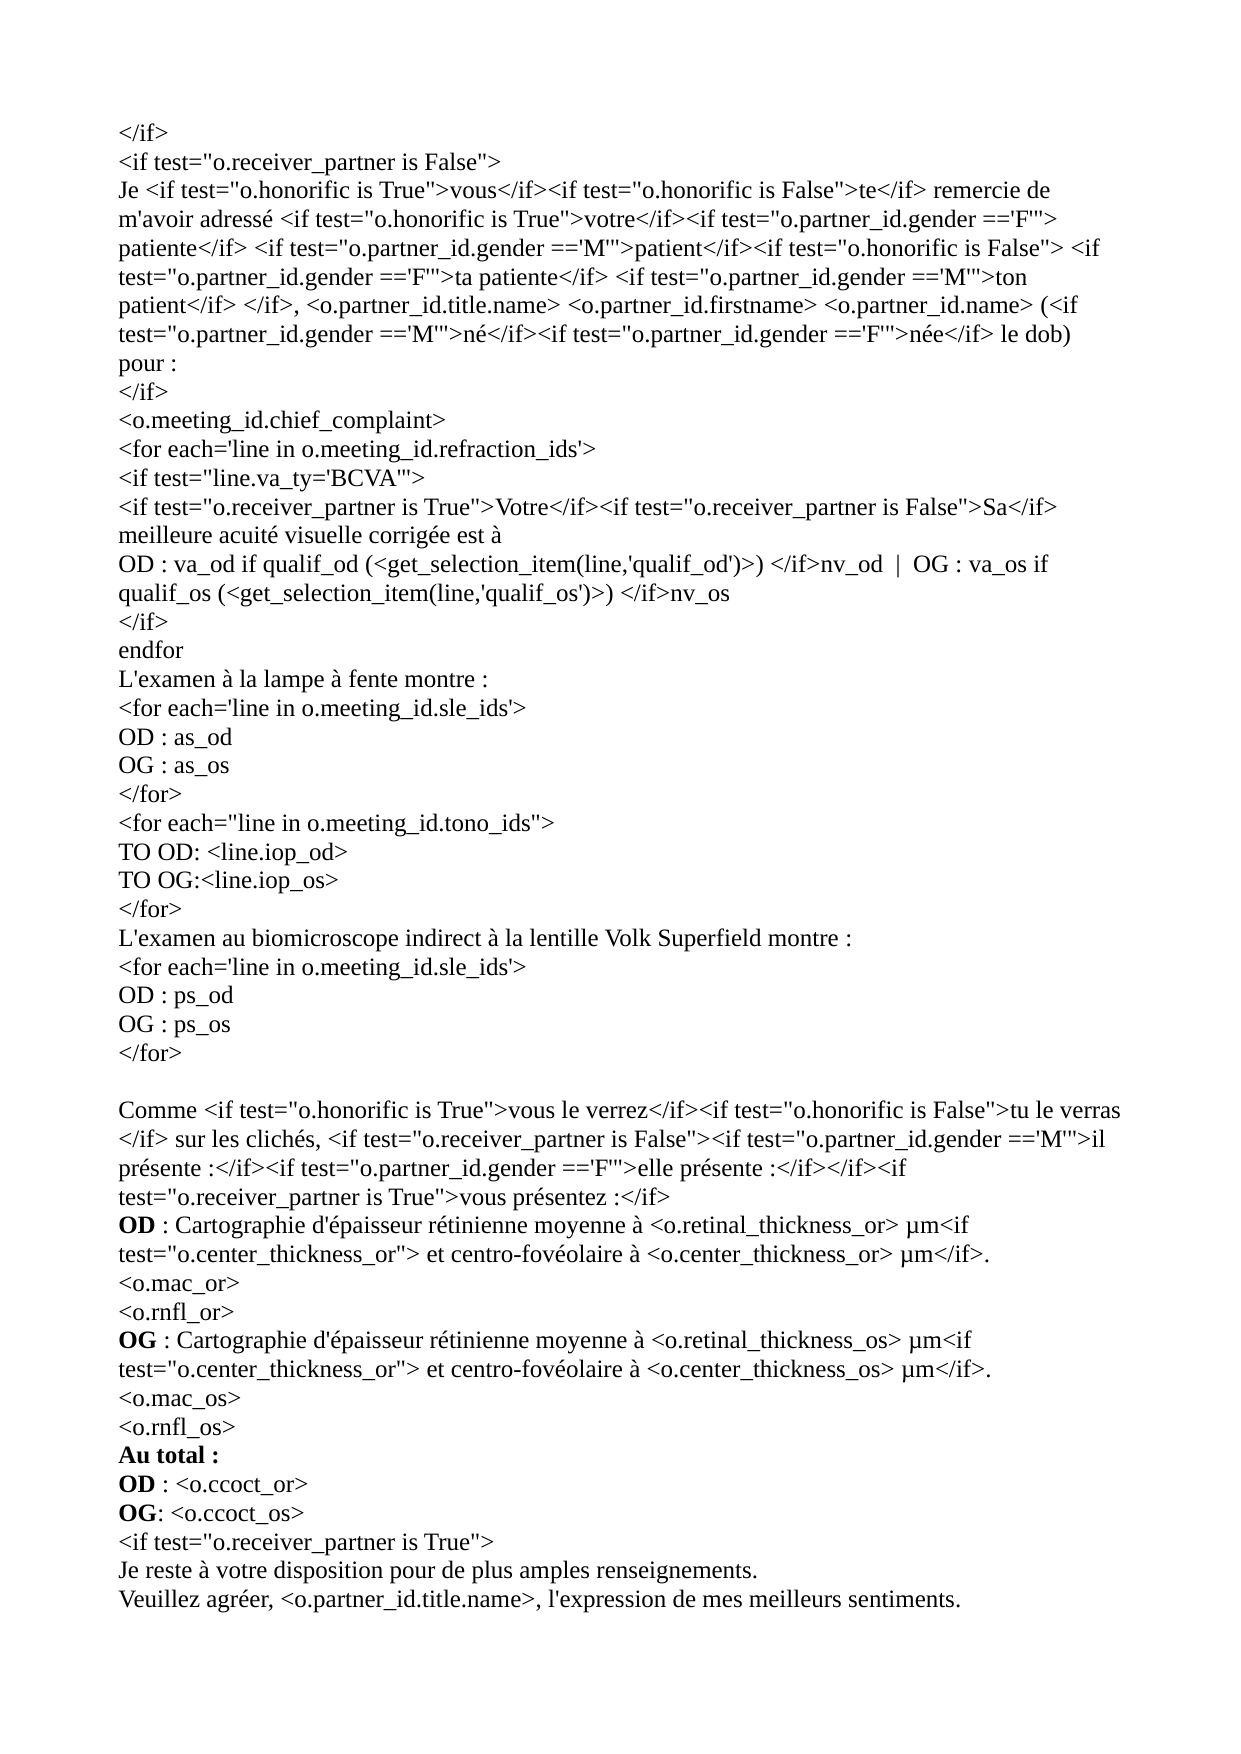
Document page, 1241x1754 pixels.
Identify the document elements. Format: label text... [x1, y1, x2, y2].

text <if test="o.receiver_partner is True"> [118, 1527, 1122, 1556]
text OG: <o.ccoct_os> [118, 1498, 1122, 1527]
text <for each='line in o.meeting_id.refraction_ids'> [118, 434, 1122, 463]
text <for each='line in o.meeting_id.sle_ids'> [118, 952, 1122, 981]
text </for> [118, 1038, 1122, 1067]
text <o.mac_os> [118, 1383, 1122, 1412]
text Je reste à votre disposition pour de plus amples renseignements. [118, 1556, 1122, 1584]
text OG : as_os [118, 751, 1122, 779]
text TO OD: <line.iop_od> [118, 837, 1122, 866]
text </for> [118, 894, 1122, 923]
text OG : ps_os [118, 1009, 1122, 1038]
text OD : va_od if qualif_od (<get_selection_item(line,'qualif_od')>) </if>nv_od | OG : va_os if qualif_os (<get_selection_item(line,'qualif_os')>) </if>nv_os [118, 549, 1122, 607]
text Au total : [118, 1441, 1122, 1469]
text </if> [118, 377, 1122, 406]
text OD : Cartographie d'épaisseur rétinienne moyenne à <o.retinal_thickness_or> µm<if test="o.center_thickness_or"> et centro-fovéolaire à <o.center_thickness_or> µm</if>. [118, 1211, 1122, 1268]
text OD : <o.ccoct_or> [118, 1469, 1122, 1498]
text TO OG:<line.iop_os> [118, 866, 1122, 894]
text <for each="line in o.meeting_id.tono_ids"> [118, 808, 1122, 837]
text <for each='line in o.meeting_id.sle_ids'> [118, 693, 1122, 722]
text L'examen au biomicroscope indirect à la lentille Volk Superfield montre : [118, 923, 1122, 952]
text Je <if test="o.honorific is True">vous</if><if test="o.honorific is False">te</if> remercie de m'avoir adressé <if test="o.honorific is True">votre</if><if test="o.partner_id.gender =='F'"> patiente</if> <if test="o.partner_id.gender =='M'">patient</if><if test="o.honorific is False"> <if test="o.partner_id.gender =='F'">ta patiente</if> <if test="o.partner_id.gender =='M'">ton patient</if> </if>, <o.partner_id.title.name> <o.partner_id.firstname> <o.partner_id.name> (<if test="o.partner_id.gender =='M'">né</if><if test="o.partner_id.gender =='F'">née</if> le dob) pour : [118, 176, 1122, 377]
text <if test="o.receiver_partner is True">Votre</if><if test="o.receiver_partner is False">Sa</if> meilleure acuité visuelle corrigée est à [118, 492, 1122, 549]
text <o.rnfl_os> [118, 1412, 1122, 1441]
text </if> [118, 607, 1122, 636]
text endfor [118, 636, 1122, 664]
text <o.meeting_id.chief_complaint> [118, 406, 1122, 434]
text </if> [118, 118, 1122, 147]
text Veuillez agréer, <o.partner_id.title.name>, l'expression de mes meilleurs sentiments. [118, 1584, 1122, 1613]
text OD : ps_od [118, 981, 1122, 1009]
text Comme <if test="o.honorific is True">vous le verrez</if><if test="o.honorific is False">tu le verras </if> sur les clichés, <if test="o.receiver_partner is False"><if test="o.partner_id.gender =='M'">il présente :</if><if test="o.partner_id.gender =='F'">elle présente :</if></if><if test="o.receiver_partner is True">vous présentez :</if> [118, 1096, 1122, 1211]
text OD : as_od [118, 722, 1122, 751]
text L'examen à la lampe à fente montre : [118, 664, 1122, 693]
text <o.rnfl_or> [118, 1297, 1122, 1326]
text <o.mac_or> [118, 1268, 1122, 1297]
text </for> [118, 779, 1122, 808]
text <if test="o.receiver_partner is False"> [118, 147, 1122, 176]
text <if test="line.va_ty='BCVA'"> [118, 463, 1122, 492]
text OG : Cartographie d'épaisseur rétinienne moyenne à <o.retinal_thickness_os> µm<if test="o.center_thickness_or"> et centro-fovéolaire à <o.center_thickness_os> µm</if>. [118, 1326, 1122, 1383]
